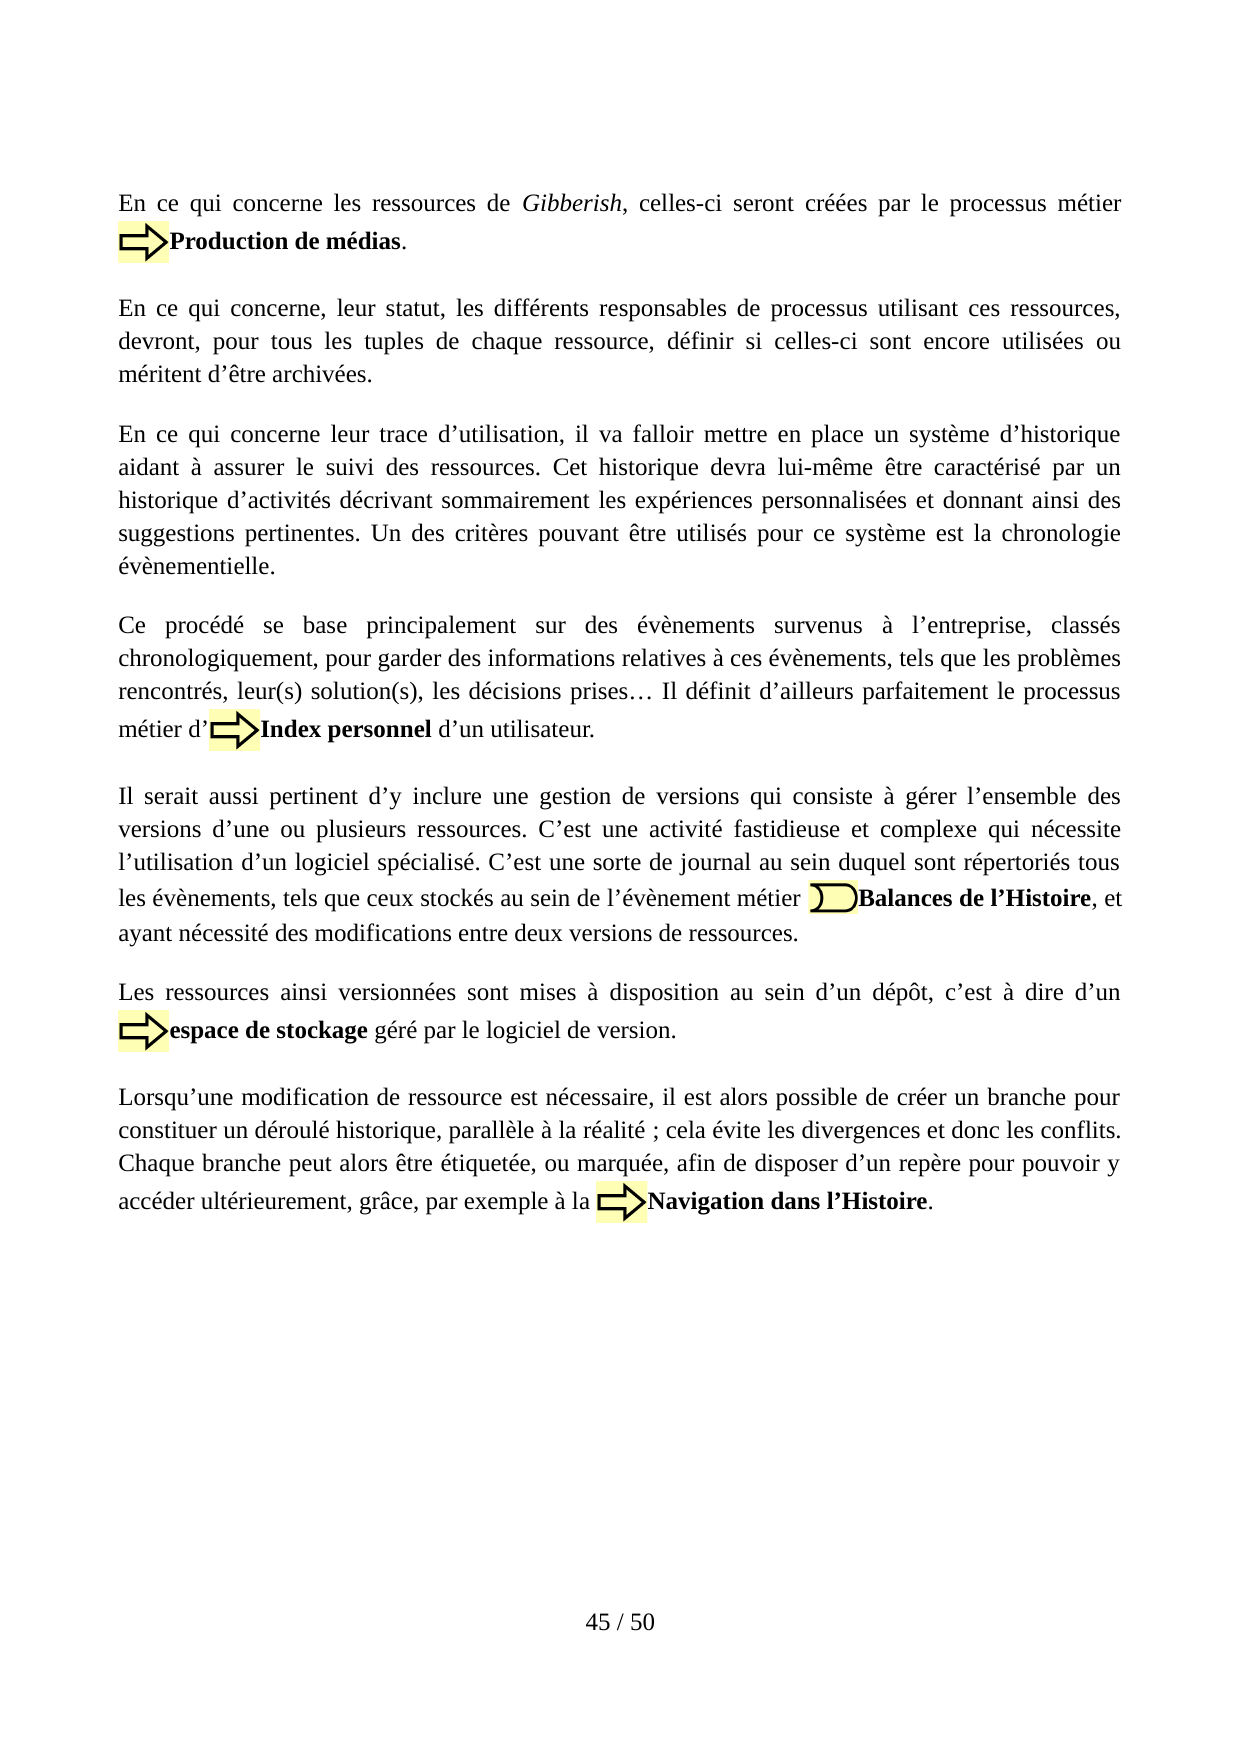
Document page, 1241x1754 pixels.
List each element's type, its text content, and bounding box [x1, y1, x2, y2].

text Ce procédé se base principalement sur des évènements survenus à l’entreprise, classés chronologiquement, pour garder des informations relatives à ces évènements, tels que les problèmes rencontrés, leur(s) solution(s), les décisions prises… Il définit d’ailleurs parfaitement le processus métier d’Index personnel d’un utilisateur. [118, 610, 1122, 751]
text En ce qui concerne, leur statut, les différents responsables de processus utilisant ces ressources, devront, pour tous les tuples de chaque ressource, définir si celles-ci sont encore utilisées ou méritent d’être archivées. [118, 293, 1122, 388]
text Les ressources ainsi versionnées sont mises à disposition au sein d’un dépôt, c’est à dire d’un espace de stockage géré par le logiciel de version. [118, 977, 1122, 1051]
picture [118, 1010, 170, 1052]
picture [118, 221, 170, 263]
text Lorsqu’une modification de ressource est nécessaire, il est alors possible de créer un branche pour constituer un déroulé historique, parallèle à la réalité ; cela évite les divergences et donc les conflits. Chaque branche peut alors être étiquetée, ou marquée, afin de disposer d’un repère pour pouvoir y accéder ultérieurement, grâce, par exemple à la Navigation dans l’Histoire. [118, 1082, 1122, 1222]
picture [209, 709, 261, 751]
picture [596, 1181, 648, 1223]
text En ce qui concerne les ressources de Gibberish, celles-ci seront créées par le processus métier Production de médias. [118, 188, 1122, 262]
text Il serait aussi pertinent d’y inclure une gestion de versions qui consiste à gérer l’ensemble des versions d’une ou plusieurs ressources. C’est une activité fastidieuse et complexe qui nécessite l’utilisation d’un logiciel spécialisé. C’est une sorte de journal au sein duquel sont répertoriés tous les évènements, tels que ceux stockés au sein de l’évènement métier Balances de l’Histoire, et ayant nécessité des modifications entre deux versions de ressources. [118, 781, 1122, 946]
picture [808, 880, 858, 914]
text En ce qui concerne leur trace d’utilisation, il va falloir mettre en place un système d’historique aidant à assurer le suivi des ressources. Cet historique devra lui-même être caractérisé par un historique d’activités décrivant sommairement les expériences personnalisées et donnant ainsi des suggestions pertinentes. Un des critères pouvant être utilisés pour ce système est la chronologie évènementielle. [118, 419, 1122, 579]
